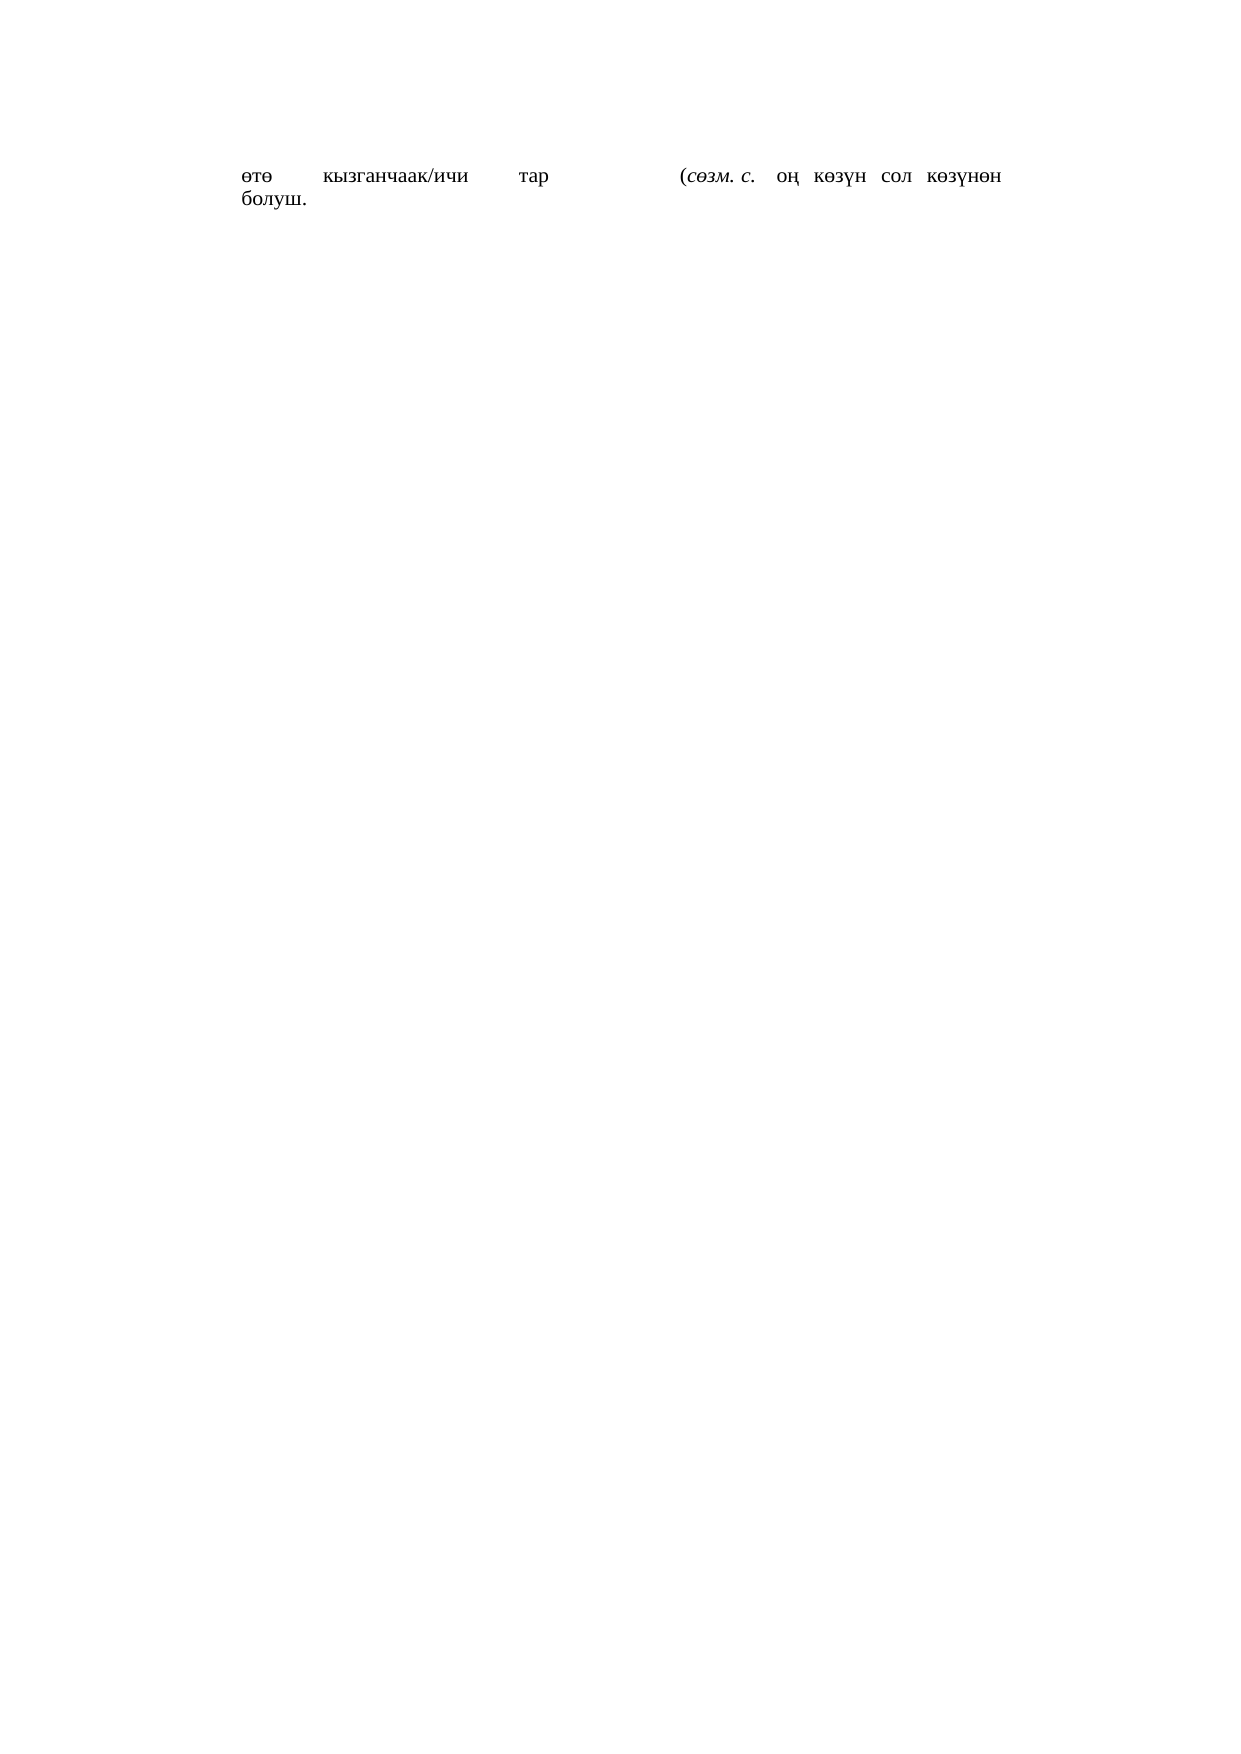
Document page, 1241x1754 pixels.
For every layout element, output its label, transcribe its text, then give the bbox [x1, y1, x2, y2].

text (сөзм. с. оң көзүн сол көзүнөн [679, 164, 1004, 187]
text өтө кызганчаак/ичи тар болуш. [241, 164, 549, 210]
